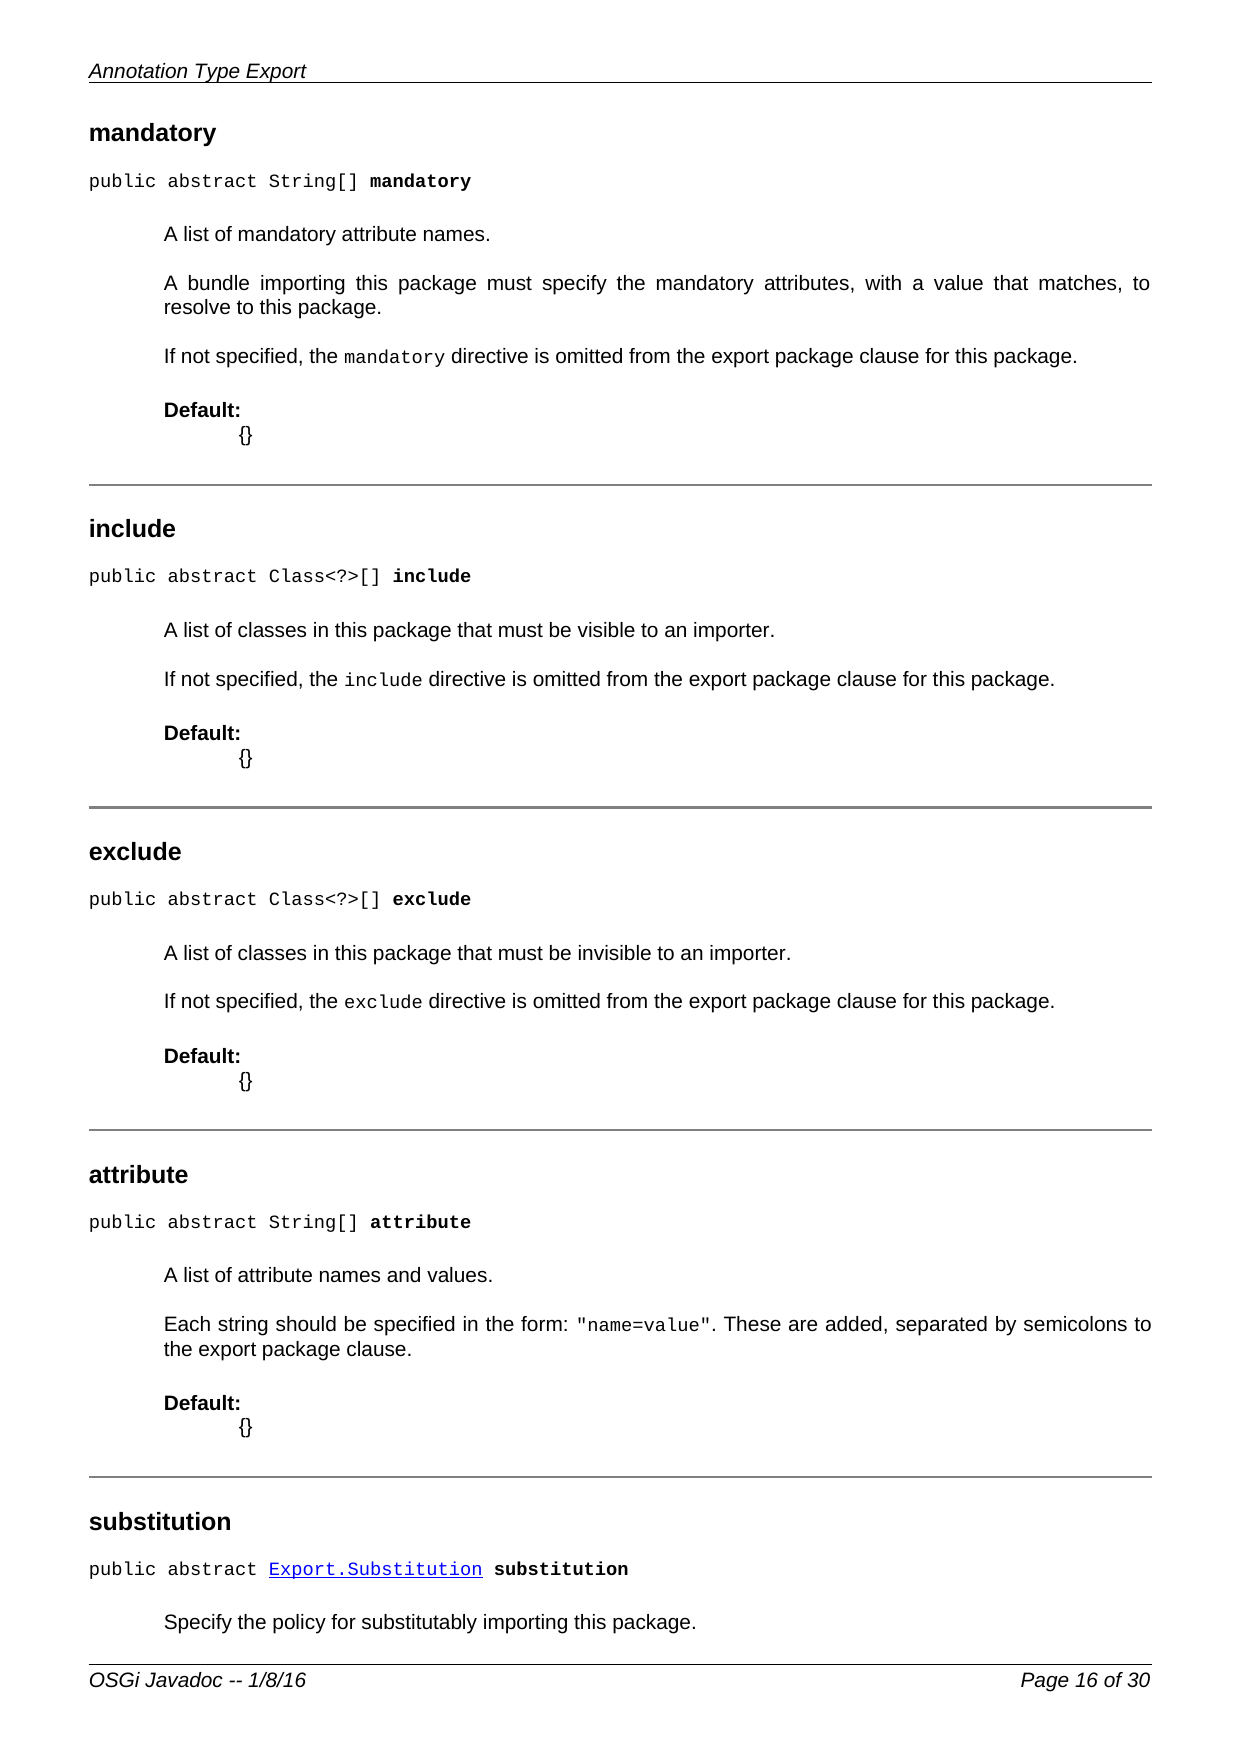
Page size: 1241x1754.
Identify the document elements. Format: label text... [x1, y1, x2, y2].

text A list of classes in this package that must be invisible to an importer. [163, 940, 1152, 964]
subtitle exclude [88, 837, 1152, 866]
text If not specified, the mandatory directive is omitted from the export package clause for this package. [163, 344, 1152, 369]
text public abstract String[] attribute [88, 1213, 1152, 1234]
text public abstract String[] mandatory [88, 171, 1152, 193]
text A list of attribute names and values. [163, 1263, 1152, 1287]
text A list of mandatory attribute names. [163, 222, 1152, 246]
text A list of classes in this package that must be visible to an importer. [163, 617, 1152, 641]
subtitle attribute [88, 1160, 1152, 1188]
subtitle mandatory [88, 118, 1152, 147]
text {} [238, 745, 1152, 769]
text Default: [163, 1390, 1152, 1414]
text {} [238, 422, 1152, 446]
text {} [238, 1414, 1152, 1438]
text Each string should be specified in the form: "name=value". These are added, separated by semicolons to the export package clause. [163, 1312, 1152, 1361]
subtitle substitution [88, 1507, 1152, 1535]
text Default: [163, 398, 1152, 422]
text public abstract Class<?>[] exclude [88, 890, 1152, 911]
text Default: [163, 1044, 1152, 1068]
subtitle include [88, 514, 1152, 543]
text A bundle importing this package must specify the mandatory attributes, with a value that matches, to resolve to this package. [163, 271, 1152, 319]
text Specify the policy for substitutably importing this package. [163, 1610, 1152, 1634]
text If not specified, the include directive is omitted from the export package clause for this package. [163, 666, 1152, 692]
text If not specified, the exclude directive is omitted from the export package clause for this package. [163, 989, 1152, 1014]
text Default: [163, 721, 1152, 745]
text public abstract Export.Substitution substitution [88, 1559, 1152, 1581]
text public abstract Class<?>[] include [88, 567, 1152, 588]
text {} [238, 1068, 1152, 1092]
